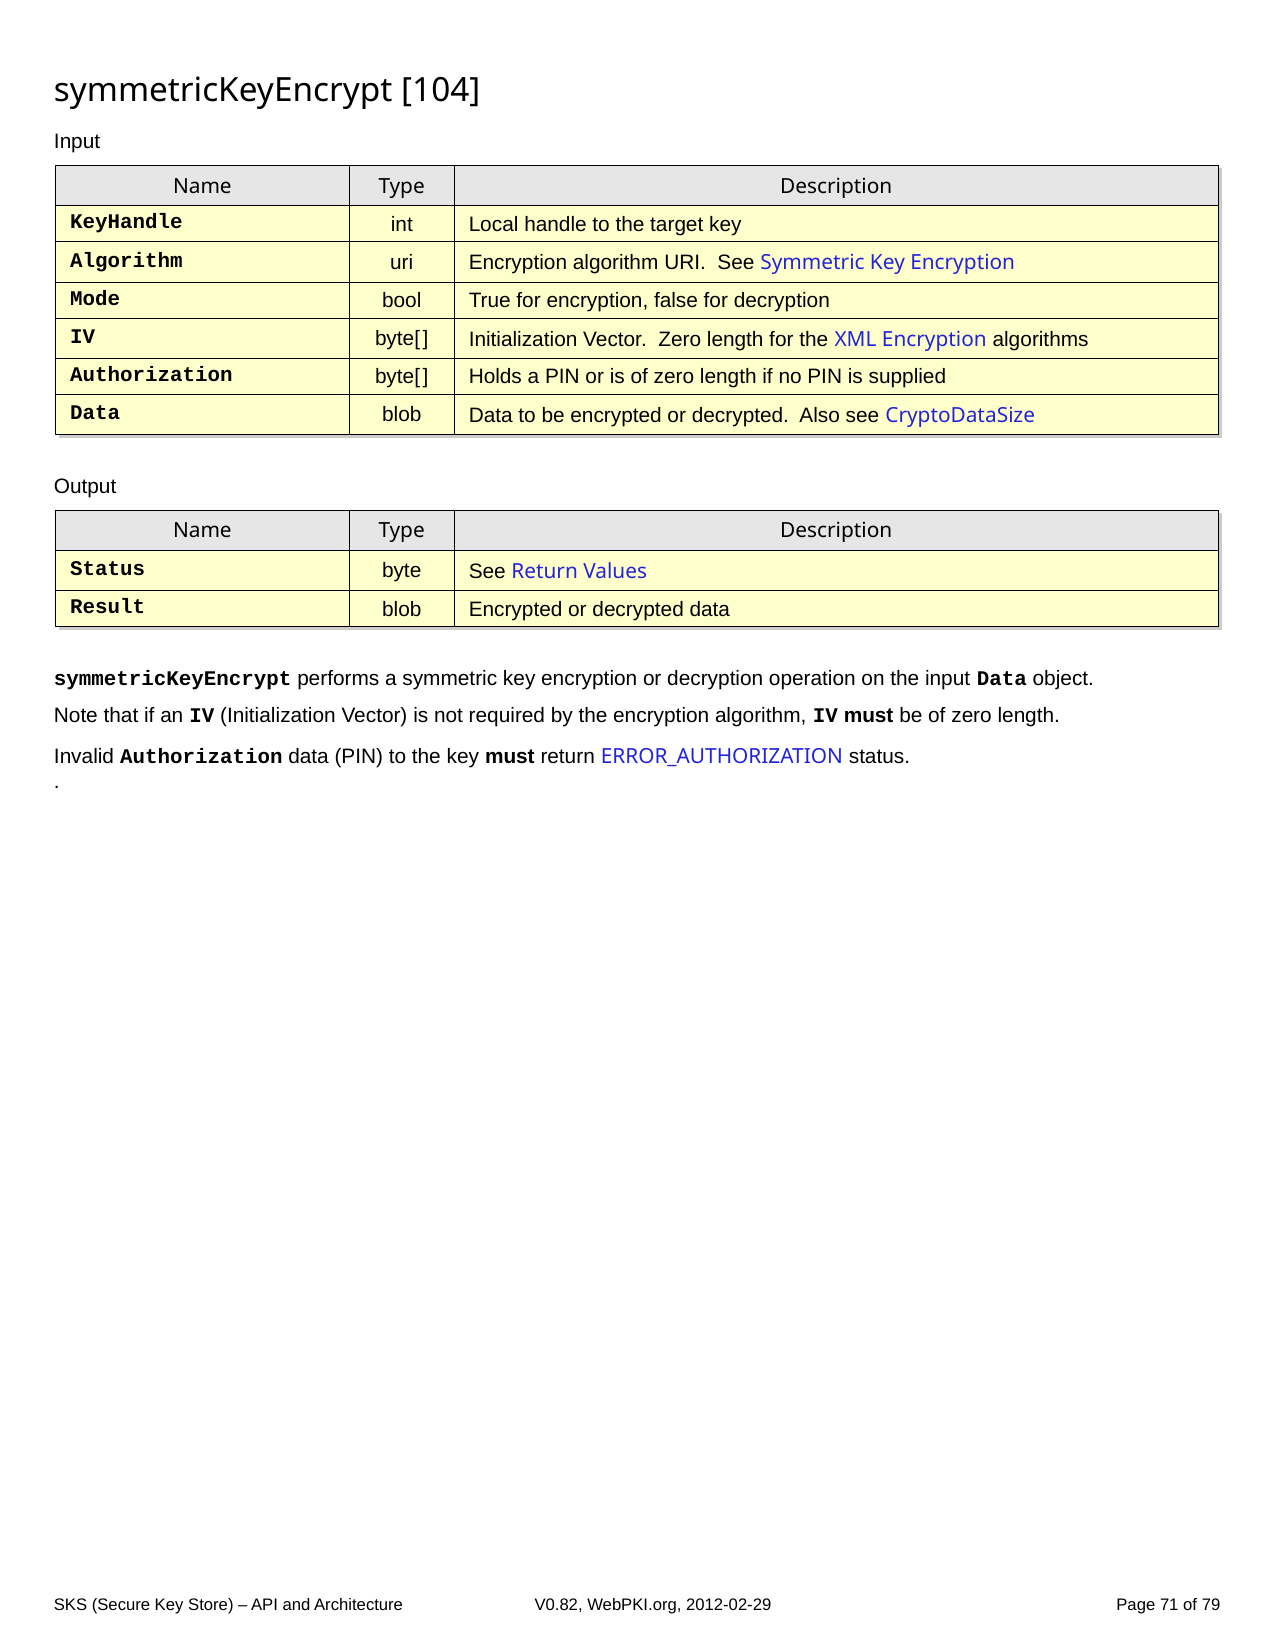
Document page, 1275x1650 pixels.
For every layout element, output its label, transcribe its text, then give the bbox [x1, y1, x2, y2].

text Invalid Authorization data (PIN) to the key must return ERROR_AUTHORIZATION status. [54, 741, 1221, 769]
table_cell byte⁮[ ] [350, 319, 454, 358]
table_cell Data [56, 395, 349, 434]
table_cell Algorithm [56, 242, 349, 282]
table_cell Encrypted or decrypted data [455, 591, 1218, 626]
table_cell byte [350, 551, 454, 590]
table_header Name [56, 511, 349, 550]
text Note that if an IV (Initialization Vector) is not required by the encryption algorithm, IV must be of zero length. [54, 703, 1221, 729]
text Input [54, 129, 1221, 153]
table_cell IV [56, 319, 349, 358]
table_cell KeyHandle [56, 206, 349, 241]
table_header Type [350, 511, 454, 550]
table_cell True for encryption, false for decryption [455, 283, 1218, 318]
table_header Description [455, 511, 1218, 550]
text Output [54, 474, 1221, 498]
table_cell Authorization [56, 359, 349, 394]
table_cell Local handle to the target key [455, 206, 1218, 241]
table_cell blob [350, 591, 454, 626]
text symmetricKeyEncrypt performs a symmetric key encryption or decryption operation on the input Data object. [54, 666, 1221, 691]
subtitle symmetricKeyEncrypt [104] [54, 66, 1221, 111]
table_header Type [350, 166, 454, 205]
table_cell Data to be encrypted or decrypted. Also see CryptoDataSize [455, 395, 1218, 434]
table_cell Encryption algorithm URI. See Symmetric Key Encryption ‎ [455, 242, 1218, 282]
table_cell byte⁮[ ] [350, 359, 454, 394]
table_cell See Return Values [455, 551, 1218, 590]
table_cell Result [56, 591, 349, 626]
table_cell Initialization Vector. Zero length for the XML Encryption algorithms [455, 319, 1218, 358]
table_cell bool [350, 283, 454, 318]
table_cell Mode [56, 283, 349, 318]
table_cell uri [350, 242, 454, 282]
table_cell blob [350, 395, 454, 434]
text . [54, 769, 1221, 793]
table_header Name [56, 166, 349, 205]
table_cell Holds a PIN or is of zero length if no PIN is supplied [455, 359, 1218, 394]
table_header Description [455, 166, 1218, 205]
table_cell int [350, 206, 454, 241]
table_cell Status [56, 551, 349, 590]
